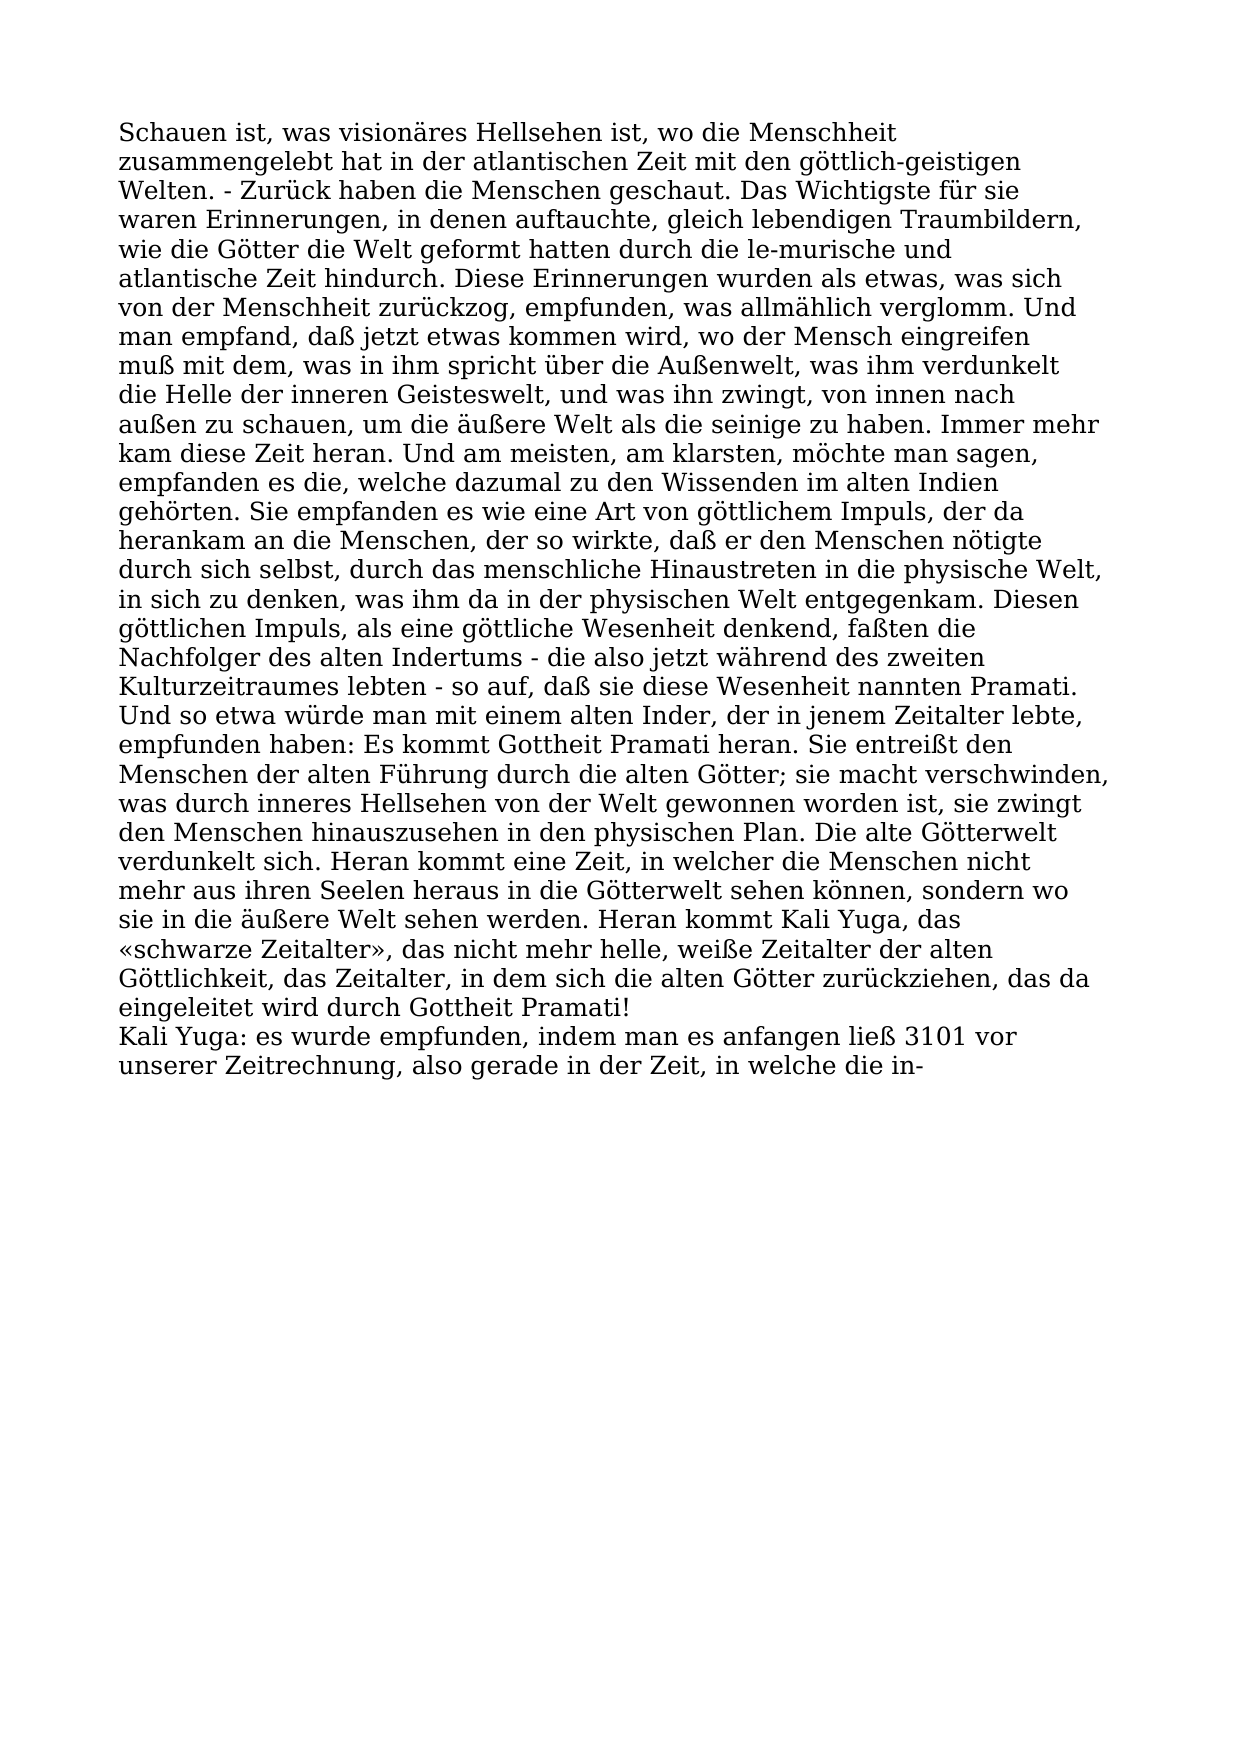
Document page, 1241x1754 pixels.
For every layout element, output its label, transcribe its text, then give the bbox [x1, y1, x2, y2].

text herankam an die Menschen, der so wirkte, daß er den Menschen nötigte [118, 526, 1122, 556]
text muß mit dem, was in ihm spricht über die Außenwelt, was ihm verdunkelt [118, 351, 1122, 381]
text kam diese Zeit heran. Und am meisten, am klarsten, möchte man sagen, [118, 439, 1122, 468]
text wie die Götter die Welt geformt hatten durch die le-murische und [118, 235, 1122, 264]
text durch sich selbst, durch das menschliche Hinaustreten in die physische Welt, [118, 556, 1122, 585]
text mehr aus ihren Seelen heraus in die Götterwelt sehen können, sondern wo [118, 876, 1122, 906]
text eingeleitet wird durch Gottheit Pramati! [118, 993, 1122, 1022]
text gehörten. Sie empfanden es wie eine Art von göttlichem Impuls, der da [118, 497, 1122, 526]
text atlantische Zeit hindurch. Diese Erinnerungen wurden als etwas, was sich [118, 264, 1122, 293]
text Göttlichkeit, das Zeitalter, in dem sich die alten Götter zurückziehen, das da [118, 964, 1122, 993]
text unserer Zeitrechnung, also gerade in der Zeit, in welche die in- [118, 1051, 1122, 1081]
text «schwarze Zeitalter», das nicht mehr helle, weiße Zeitalter der alten [118, 935, 1122, 964]
text den Menschen hinauszusehen in den physischen Plan. Die alte Götterwelt [118, 818, 1122, 847]
text von der Menschheit zurückzog, empfunden, was allmählich verglomm. Und [118, 293, 1122, 322]
text man empfand, daß jetzt etwas kommen wird, wo der Mensch eingreifen [118, 322, 1122, 351]
text verdunkelt sich. Heran kommt eine Zeit, in welcher die Menschen nicht [118, 847, 1122, 876]
text waren Erinnerungen, in denen auftauchte, gleich lebendigen Traumbildern, [118, 206, 1122, 235]
text empfunden haben: Es kommt Gottheit Pramati heran. Sie entreißt den [118, 731, 1122, 760]
text Kali Yuga: es wurde empfunden, indem man es anfangen ließ 3101 vor [118, 1022, 1122, 1051]
text in sich zu denken, was ihm da in der physischen Welt entgegenkam. Diesen [118, 585, 1122, 614]
text empfanden es die, welche dazumal zu den Wissenden im alten Indien [118, 468, 1122, 497]
text Kulturzeitraumes lebten - so auf, daß sie diese Wesenheit nannten Pramati. [118, 672, 1122, 701]
text zusammengelebt hat in der atlantischen Zeit mit den göttlich-geistigen [118, 147, 1122, 176]
text Welten. - Zurück haben die Menschen geschaut. Das Wichtigste für sie [118, 176, 1122, 206]
text die Helle der inneren Geisteswelt, und was ihn zwingt, von innen nach [118, 381, 1122, 410]
text außen zu schauen, um die äußere Welt als die seinige zu haben. Immer mehr [118, 410, 1122, 439]
text sie in die äußere Welt sehen werden. Heran kommt Kali Yuga, das [118, 906, 1122, 935]
text göttlichen Impuls, als eine göttliche Wesenheit denkend, faßten die [118, 614, 1122, 643]
text Menschen der alten Führung durch die alten Götter; sie macht verschwinden, [118, 760, 1122, 789]
text was durch inneres Hellsehen von der Welt gewonnen worden ist, sie zwingt [118, 789, 1122, 818]
text Nachfolger des alten Indertums - die also jetzt während des zweiten [118, 643, 1122, 672]
text Schauen ist, was visionäres Hellsehen ist, wo die Menschheit [118, 118, 1122, 147]
text Und so etwa würde man mit einem alten Inder, der in jenem Zeitalter lebte, [118, 701, 1122, 731]
